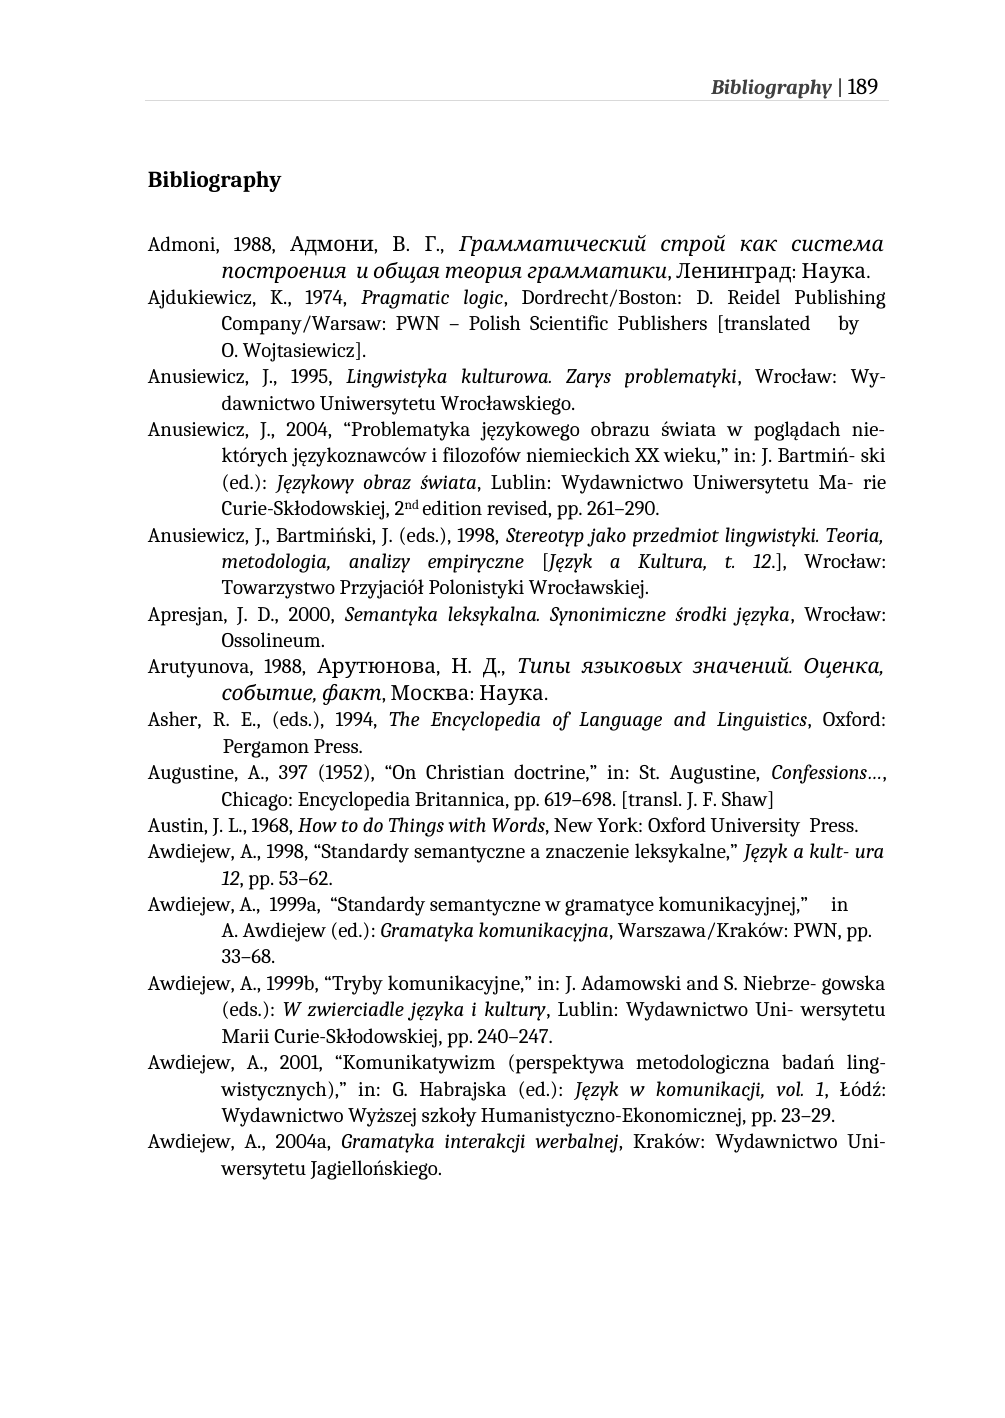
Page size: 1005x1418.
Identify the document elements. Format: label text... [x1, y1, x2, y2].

subtitle Bibliography [148, 166, 902, 193]
text Anusiewicz, J., 1995, Lingwistyka kulturowa. Zarys problematyki, Wrocław: Wy- dawnictwo Uniwersytetu Wrocławskiego. [148, 365, 886, 415]
text Apresjan, J. D., 2000, Semantyka leksykalna. Synonimiczne środki języka, Wrocław: Ossolineum. [148, 602, 887, 653]
text Austin, J. L., 1968, How to do Things with Words, New York: Oxford University Press. [148, 814, 886, 838]
text Awdiejew, A., 2004a, Gramatyka interakcji werbalnej, Kraków: Wydawnictwo Uni- wersytetu Jagiellońskiego. [148, 1130, 886, 1180]
text Ajdukiewicz, K., 1974, Pragmatic logic, Dordrecht/Boston: D. Reidel Publishing Company/Warsaw: PWN – Polish Scientific Publishers [translated by [148, 286, 886, 336]
text Awdiejew, A., 1998, “Standardy semantyczne a znaczenie leksykalne,” Język a kult- ura 12, pp. 53–62. [148, 840, 886, 890]
text Arutyunova, 1988, Арутюнова, Н. Д., Типы языковых значений. Оценка, событие, факт, Москва: Наука. [148, 655, 886, 705]
text O. Wojtasiewicz]. [221, 338, 902, 362]
text Anusiewicz, J., 2004, “Problematyka językowego obrazu świata w poglądach nie- których językoznawców i filozofów niemieckich XX wieku,” in: J. Bartmiń- ski (ed.): Językowy obraz świata, Lublin: Wydawnictwo Uniwersytetu Ma- rie Curie-Skłodowskiej, 2nd edition revised, pp. 261–290. [148, 418, 886, 521]
text Augustine, A., 397 (1952), “On Christian doctrine,” in: St. Augustine, Confessions…, Chicago: Encyclopedia Britannica, pp. 619–698. [transl. J. F. Shaw] [148, 761, 886, 811]
text Awdiejew, A., 1999b, “Tryby komunikacyjne,” in: J. Adamowski and S. Niebrze- gowska (eds.): W zwierciadle języka i kultury, Lublin: Wydawnictwo Uni- wersytetu Marii Curie-Skłodowskiej, pp. 240–247. [148, 972, 886, 1048]
text Awdiejew, A., 1999a, “Standardy semantyczne w gramatyce komunikacyjnej,” in [148, 893, 902, 917]
text Asher, R. E., (eds.), 1994, The Encyclopedia of Language and Linguistics, Oxford: Pergamon Press. [148, 708, 886, 758]
text A. Awdiejew (ed.): Gramatyka komunikacyjna, Warszawa/Kraków: PWN, pp. 33–68. [221, 919, 879, 969]
text Admoni, 1988, Адмони, В. Г., Грамматический строй как система построения и общая теория грамматики, Ленинград: Наука. [148, 233, 886, 283]
text Awdiejew, A., 2001, “Komunikatywizm (perspektywa metodologiczna badań ling- wistycznych),” in: G. Habrajska (ed.): Język w komunikacji, vol. 1, Łódź: Wydawnictwo Wyższej szkoły Humanistyczno-Ekonomicznej, pp. 23–29. [148, 1051, 887, 1128]
text Anusiewicz, J., Bartmiński, J. (eds.), 1998, Stereotyp jako przedmiot lingwistyki. Teoria, metodologia, analizy empiryczne [Język a Kultura, t. 12.], Wrocław: Towarzystwo Przyjaciół Polonistyki Wrocławskiej. [148, 523, 886, 600]
